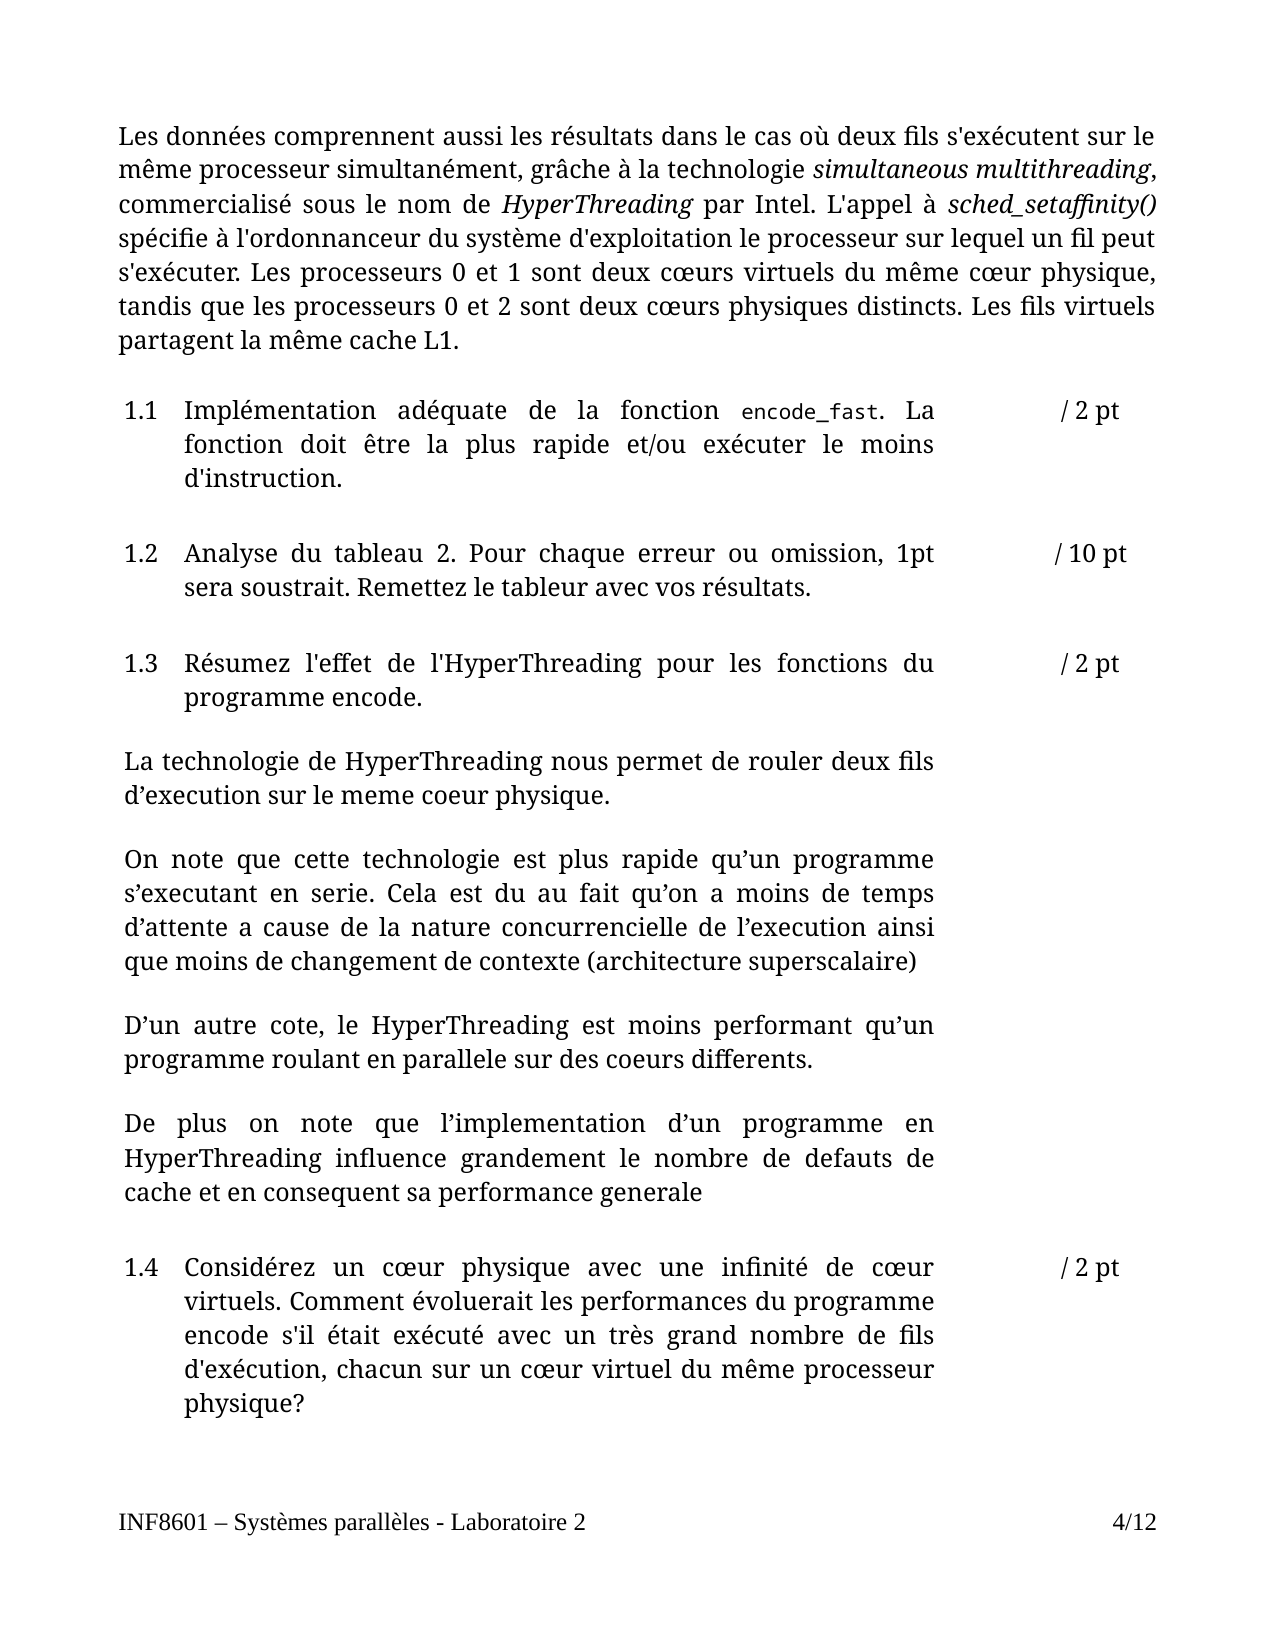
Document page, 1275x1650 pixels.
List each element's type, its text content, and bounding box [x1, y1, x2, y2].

table_cell Analyse du tableau 2. Pour chaque erreur ou omission, 1pt sera soustrait. Remettez le tableur avec vos résultats. [118, 515, 941, 625]
table_cell / 2 pt [1049, 625, 1157, 1229]
table_header / 2 pt [1049, 372, 1157, 515]
table_cell / 10 pt [1049, 515, 1157, 625]
table_cell [941, 515, 1049, 625]
table_header Implémentation adéquate de la fonction encode_fast. La fonction doit être la plus rapide et/ou exécuter le moins d'instruction. [118, 372, 941, 515]
table_cell [941, 1229, 1049, 1441]
table_cell / 2 pt [1049, 1229, 1157, 1441]
table_cell Résumez l'effet de l'HyperThreading pour les fonctions du programme encode. La technologie de HyperThreading nous permet de rouler deux fils d’execution sur le meme coeur physique. On note que cette technologie est plus rapide qu’un programme s’executant en serie. Cela est du au fait qu’on a moins de temps d’attente a cause de la nature concurrencielle de l’execution ainsi que moins de changement de contexte (architecture superscalaire) D’un autre cote, le HyperThreading est moins performant qu’un programme roulant en parallele sur des coeurs differents. De plus on note que l’implementation d’un programme en HyperThreading influence grandement le nombre de defauts de cache et en consequent sa performance generale [118, 625, 941, 1229]
table_cell [941, 625, 1049, 1229]
text Les données comprennent aussi les résultats dans le cas où deux fils s'exécutent sur le même processeur simultanément, grâche à la technologie simultaneous multithreading, commercialisé sous le nom de HyperThreading par Intel. L'appel à sched_setaffinity() spécifie à l'ordonnanceur du système d'exploitation le processeur sur lequel un fil peut s'exécuter. Les processeurs 0 et 1 sont deux cœurs virtuels du même cœur physique, tandis que les processeurs 0 et 2 sont deux cœurs physiques distincts. Les fils virtuels partagent la même cache L1. [118, 118, 1157, 357]
table_header [941, 372, 1049, 515]
table_cell Considérez un cœur physique avec une infinité de cœur virtuels. Comment évoluerait les performances du programme encode s'il était exécuté avec un très grand nombre de fils d'exécution, chacun sur un cœur virtuel du même processeur physique? [118, 1229, 941, 1441]
